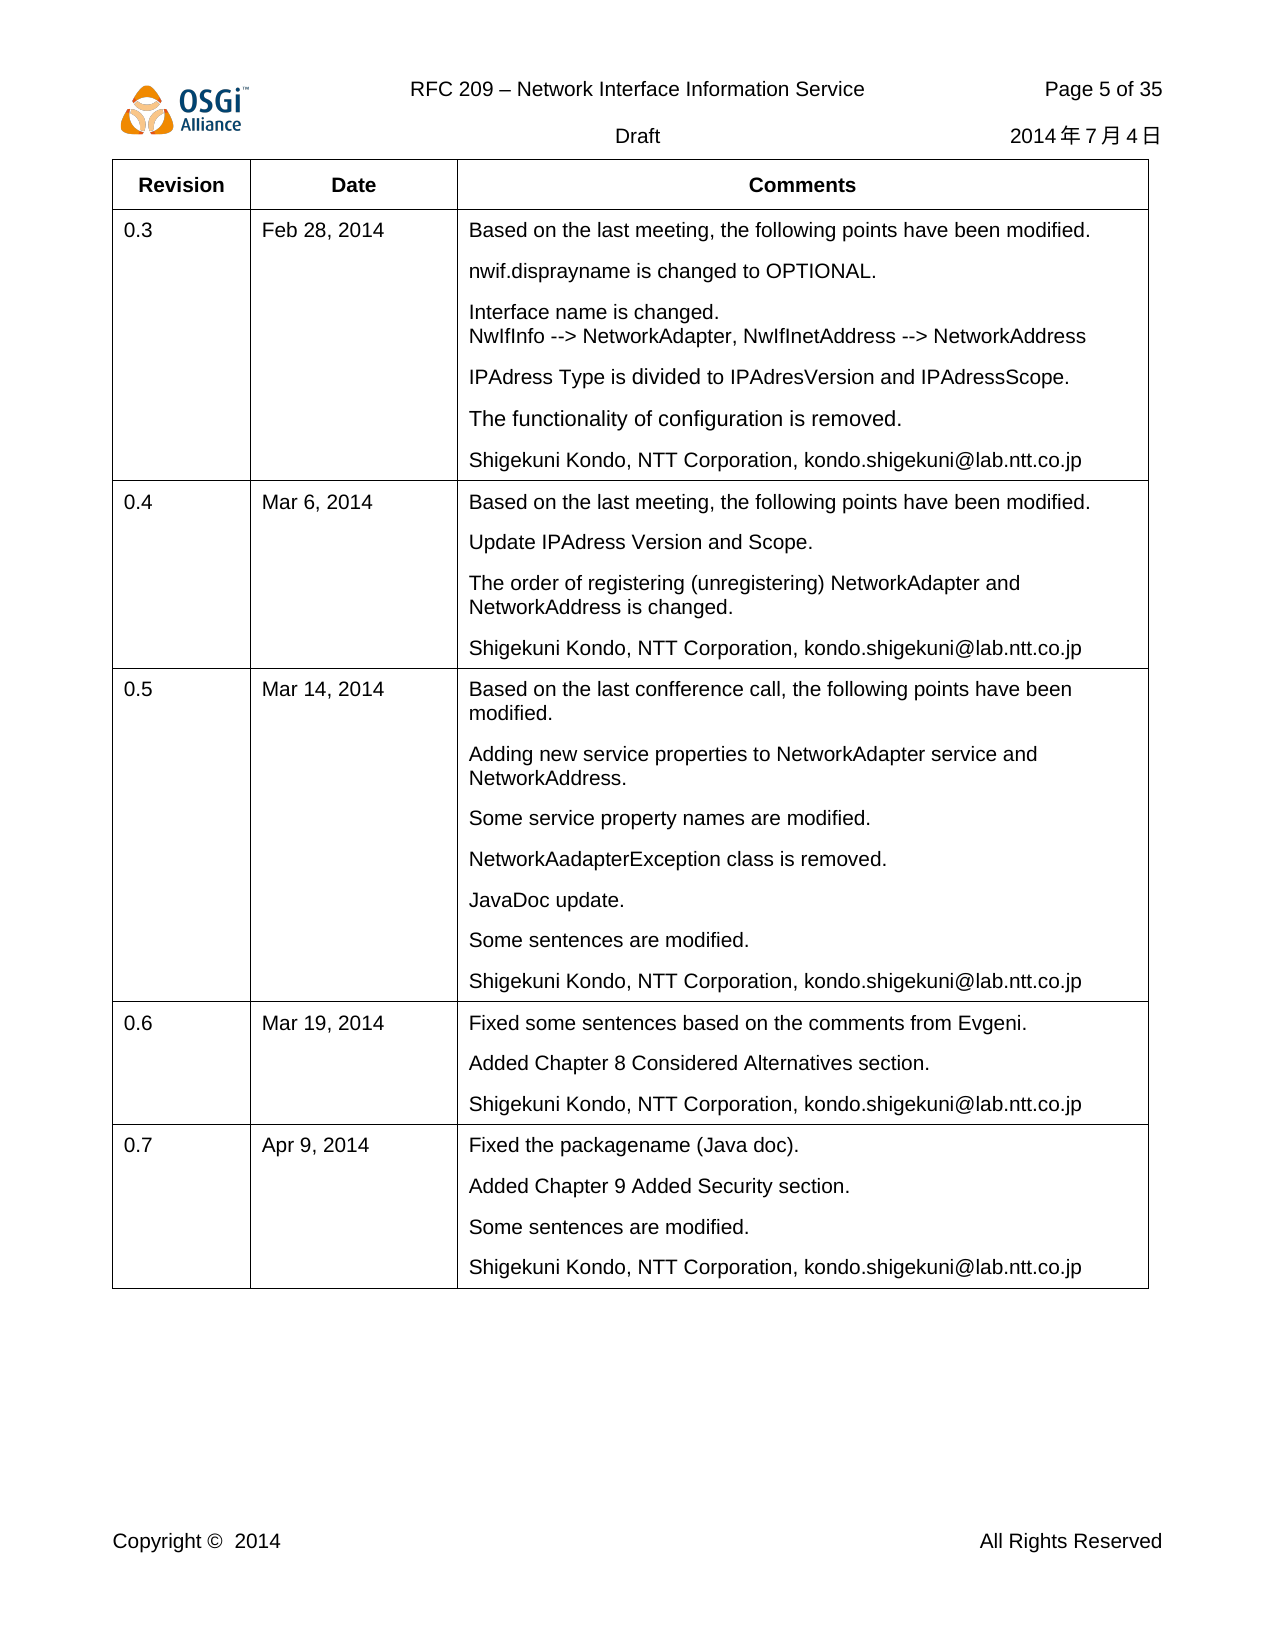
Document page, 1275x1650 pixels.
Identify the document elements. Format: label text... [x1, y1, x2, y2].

table_cell 0.3 [113, 210, 250, 480]
picture [113, 78, 257, 142]
table_cell Mar 6, 2014 [251, 481, 457, 668]
table_header Revision [113, 160, 250, 209]
table_cell 0.6 [113, 1002, 250, 1124]
table_cell Based on the last confference call, the following points have been modified. Adding new service properties to NetworkAdapter service and NetworkAddress. Some service property names are modified. NetworkAadapterException class is removed. JavaDoc update. Some sentences are modified. Shigekuni Kondo, NTT Corporation, kondo.shigekuni@lab.ntt.co.jp [458, 669, 1148, 1001]
table_header Date [251, 160, 457, 209]
table_cell Apr 9, 2014 [251, 1125, 457, 1287]
table_cell 0.4 [113, 481, 250, 668]
table_cell Mar 19, 2014 [251, 1002, 457, 1124]
table_cell Based on the last meeting, the following points have been modified. nwif.disprayname is changed to OPTIONAL. Interface name is changed. NwIfInfo --> NetworkAdapter, NwIfInetAddress --> NetworkAddress IPAdress Type is divided to IPAdresVersion and IPAdressScope. The functionality of configuration is removed. Shigekuni Kondo, NTT Corporation, kondo.shigekuni@lab.ntt.co.jp [458, 210, 1148, 480]
table_cell Fixed the packagename (Java doc). Added Chapter 9 Added Security section. Some sentences are modified. Shigekuni Kondo, NTT Corporation, kondo.shigekuni@lab.ntt.co.jp [458, 1125, 1148, 1287]
table_cell 0.7 [113, 1125, 250, 1287]
table_cell Mar 14, 2014 [251, 669, 457, 1001]
table_cell 0.5 [113, 669, 250, 1001]
table_cell Feb 28, 2014 [251, 210, 457, 480]
table_cell Fixed some sentences based on the comments from Evgeni. Added Chapter 8 Considered Alternatives section. Shigekuni Kondo, NTT Corporation, kondo.shigekuni@lab.ntt.co.jp [458, 1002, 1148, 1124]
table_header Comments [458, 160, 1148, 209]
table_cell Based on the last meeting, the following points have been modified. Update IPAdress Version and Scope. The order of registering (unregistering) NetworkAdapter and NetworkAddress is changed. Shigekuni Kondo, NTT Corporation, kondo.shigekuni@lab.ntt.co.jp [458, 481, 1148, 668]
